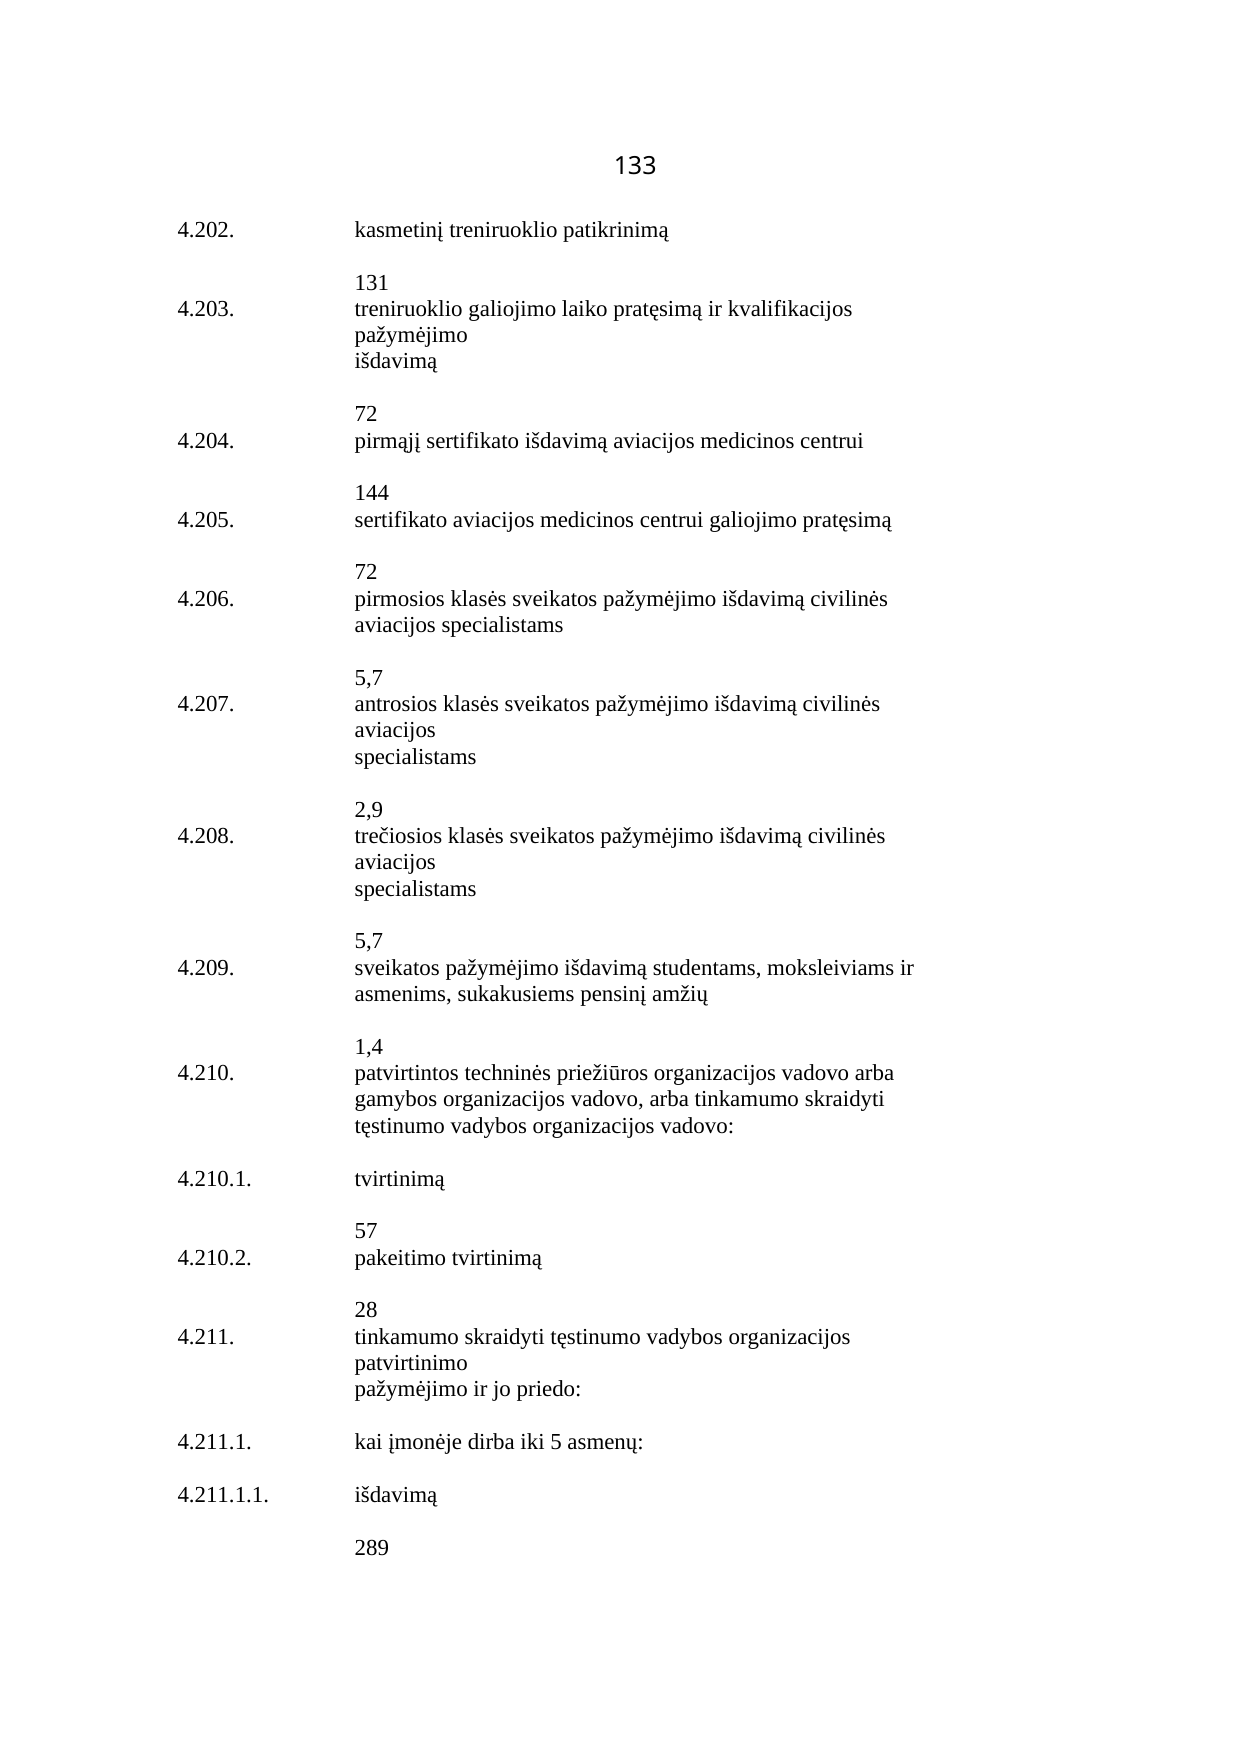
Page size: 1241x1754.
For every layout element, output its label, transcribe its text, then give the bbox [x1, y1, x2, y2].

text 4.202. kasmetinį treniruoklio patikrinimą 131 [177, 216, 945, 295]
text tęstinumo vadybos organizacijos vadovo: [354, 1112, 945, 1164]
text specialistams 5,7 [354, 875, 945, 954]
text pažymėjimo ir jo priedo: [354, 1375, 945, 1428]
text 4.208. trečiosios klasės sveikatos pažymėjimo išdavimą civilinės aviacijos [177, 822, 945, 875]
text išdavimą 72 [354, 348, 945, 427]
text 4.206. pirmosios klasės sveikatos pažymėjimo išdavimą civilinės [177, 585, 945, 611]
text specialistams 2,9 [354, 743, 945, 822]
text 4.211. tinkamumo skraidyti tęstinumo vadybos organizacijos patvirtinimo [177, 1323, 945, 1375]
text 4.210. patvirtintos techninės priežiūros organizacijos vadovo arba [177, 1059, 945, 1086]
text asmenims, sukakusiems pensinį amžių 1,4 [354, 980, 945, 1059]
text aviacijos specialistams 5,7 [354, 611, 945, 690]
text 4.211.1.1. išdavimą 289 [177, 1481, 945, 1560]
text 4.210.1. tvirtinimą 57 [177, 1164, 945, 1244]
text 4.211.1. kai įmonėje dirba iki 5 asmenų: [177, 1428, 945, 1481]
text 4.209. sveikatos pažymėjimo išdavimą studentams, moksleiviams ir [177, 954, 945, 980]
text 4.205. sertifikato aviacijos medicinos centrui galiojimo pratęsimą 72 [177, 506, 945, 585]
text 4.210.2. pakeitimo tvirtinimą 28 [177, 1244, 945, 1323]
text 4.203. treniruoklio galiojimo laiko pratęsimą ir kvalifikacijos pažymėjimo [177, 295, 945, 348]
text 4.207. antrosios klasės sveikatos pažymėjimo išdavimą civilinės aviacijos [177, 690, 945, 743]
text 4.204. pirmąjį sertifikato išdavimą aviacijos medicinos centrui 144 [177, 427, 945, 506]
text gamybos organizacijos vadovo, arba tinkamumo skraidyti [354, 1086, 945, 1112]
